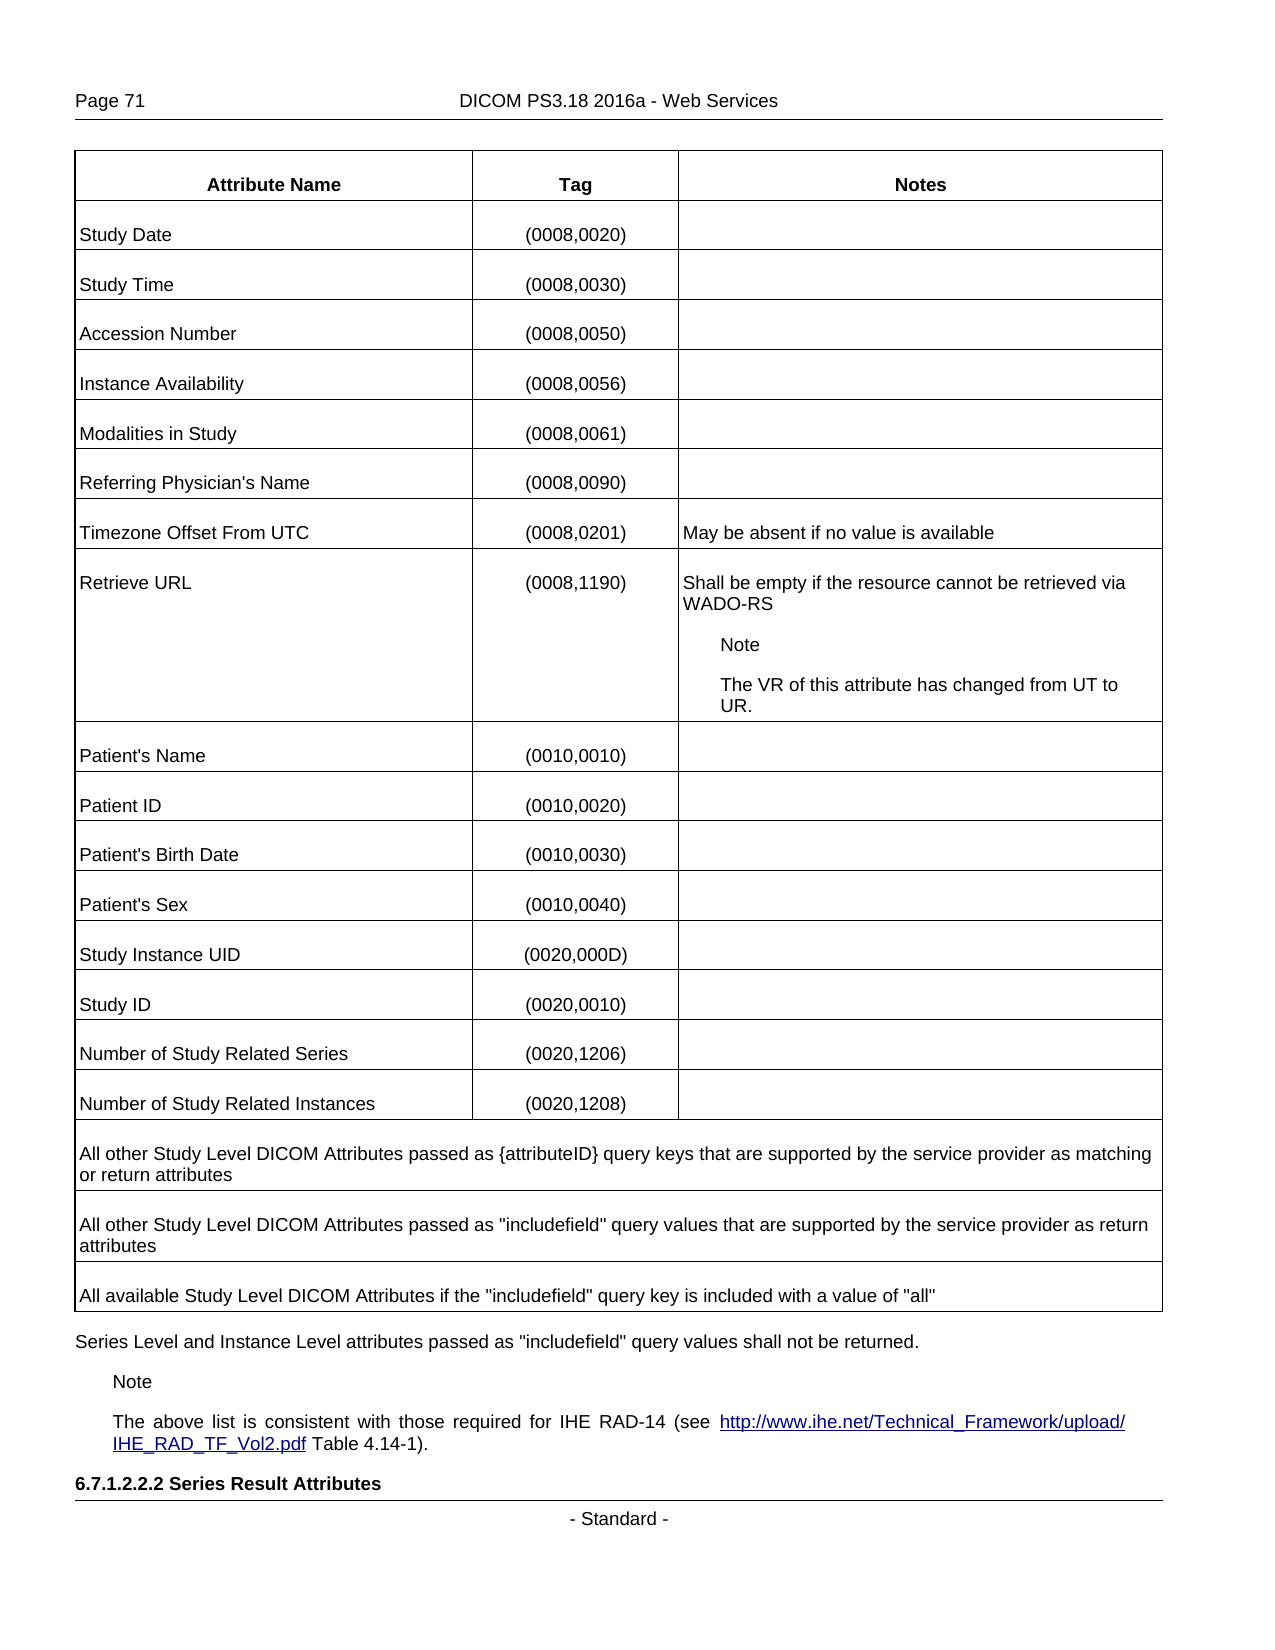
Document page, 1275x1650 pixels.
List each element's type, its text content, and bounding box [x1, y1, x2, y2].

table_cell Timezone Offset From UTC [76, 499, 472, 547]
table_header Notes [679, 151, 1162, 200]
table_cell (0008,1190) [473, 549, 678, 721]
table_cell Retrieve URL [76, 549, 472, 721]
table_cell [679, 772, 1162, 820]
table_cell [679, 722, 1162, 771]
table_cell Accession Number [76, 300, 472, 349]
table_cell Instance Availability [76, 350, 472, 398]
text 6.7.1.2.2.2 Series Result Attributes [75, 1473, 1162, 1494]
table_cell [679, 1020, 1162, 1069]
table_cell (0008,0201) [473, 499, 678, 547]
table_cell [679, 201, 1162, 249]
table_header Attribute Name [76, 151, 472, 200]
table_cell [679, 250, 1162, 299]
table_cell [679, 400, 1162, 448]
table_cell [679, 350, 1162, 398]
table_cell Patient ID [76, 772, 472, 820]
table_cell [679, 300, 1162, 349]
table_cell [679, 449, 1162, 498]
table_cell Patient's Name [76, 722, 472, 771]
table_cell [679, 921, 1162, 969]
table_cell (0020,1206) [473, 1020, 678, 1069]
table_cell [679, 1070, 1162, 1118]
table_cell Shall be empty if the resource cannot be retrieved via WADO-RS Note The VR of this attribute has changed from UT to UR. [679, 549, 1162, 721]
table_cell (0010,0010) [473, 722, 678, 771]
table_cell (0008,0050) [473, 300, 678, 349]
table_cell (0008,0061) [473, 400, 678, 448]
text Note [112, 1371, 1125, 1392]
table_cell All available Study Level DICOM Attributes if the "includefield" query key is included with a value of "all" [76, 1262, 1162, 1311]
table_cell (0008,0090) [473, 449, 678, 498]
table_cell Study ID [76, 970, 472, 1019]
table_cell Modalities in Study [76, 400, 472, 448]
text Series Level and Instance Level attributes passed as "includefield" query values shall not be returned. [75, 1330, 1162, 1352]
table_cell (0008,0030) [473, 250, 678, 299]
table_cell Referring Physician's Name [76, 449, 472, 498]
table_cell All other Study Level DICOM Attributes passed as {attributeID} query keys that are supported by the service provider as matching or return attributes [76, 1120, 1162, 1190]
table_cell Patient's Sex [76, 871, 472, 920]
table_cell Study Date [76, 201, 472, 249]
table_cell (0010,0030) [473, 821, 678, 870]
text The above list is consistent with those required for IHE RAD-14 (see http://​www.ihe.net/​Technical_Framework/​upload/​IHE_RAD_TF_Vol2.pdf Table 4.14-1). [112, 1411, 1125, 1454]
table_cell (0008,0020) [473, 201, 678, 249]
table_header Tag [473, 151, 678, 200]
table_cell [679, 821, 1162, 870]
table_cell Number of Study Related Series [76, 1020, 472, 1069]
table_cell [679, 970, 1162, 1019]
table_cell (0008,0056) [473, 350, 678, 398]
table_cell May be absent if no value is available [679, 499, 1162, 547]
table_cell Study Instance UID [76, 921, 472, 969]
table_cell [679, 871, 1162, 920]
table_cell (0020,000D) [473, 921, 678, 969]
table_cell Study Time [76, 250, 472, 299]
table_cell Patient's Birth Date [76, 821, 472, 870]
table_cell Number of Study Related Instances [76, 1070, 472, 1118]
table_cell (0020,0010) [473, 970, 678, 1019]
table_cell (0020,1208) [473, 1070, 678, 1118]
table_cell (0010,0020) [473, 772, 678, 820]
table_cell (0010,0040) [473, 871, 678, 920]
table_cell All other Study Level DICOM Attributes passed as "includefield" query values that are supported by the service provider as return attributes [76, 1191, 1162, 1261]
